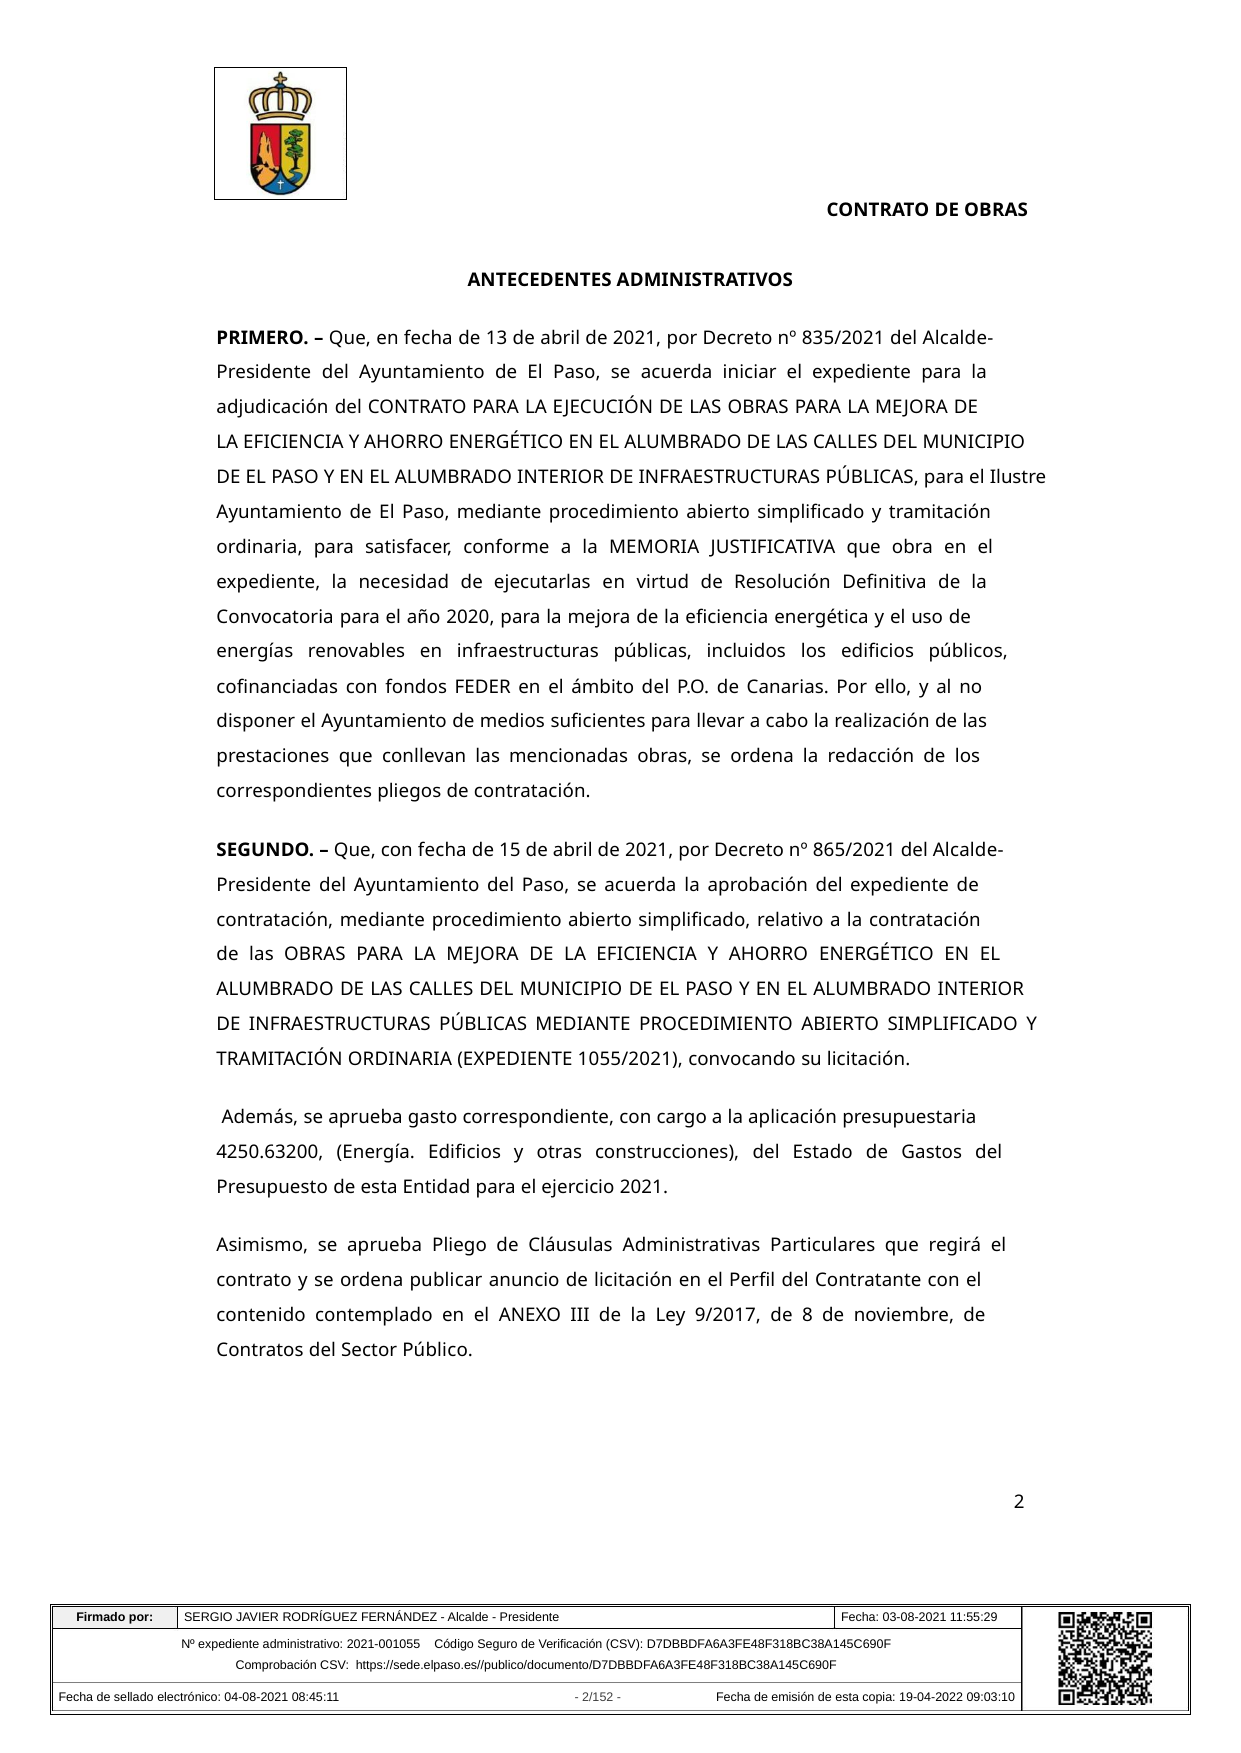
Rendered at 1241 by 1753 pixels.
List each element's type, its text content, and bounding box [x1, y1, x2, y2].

text DE INFRAESTRUCTURAS PÚBLICAS MEDIANTE PROCEDIMIENTO ABIERTO SIMPLIFICADO Y [216, 1013, 1049, 1035]
text Fecha de emisión de esta copia: 19-04-2022 09:03:10 [716, 1690, 1040, 1704]
picture [51, 1605, 1190, 1714]
text ALUMBRADO DE LAS CALLES DEL MUNICIPIO DE EL PASO Y EN EL ALUMBRADO INTERIOR [216, 978, 1049, 1000]
text Fecha de sellado electrónico: 04-08-2021 08:45:11 [58, 1690, 365, 1704]
text disponer el Ayuntamiento de medios suficientes para llevar a cabo la realización de las [216, 710, 1049, 732]
text Presupuesto de esta Entidad para el ejercicio 2021. [216, 1176, 712, 1198]
text contratación, mediante procedimiento abierto simplificado, relativo a la contratación [216, 908, 1049, 931]
text ANTECEDENTES ADMINISTRATIVOS [467, 268, 797, 291]
text prestaciones que conllevan las mencionadas obras, se ordena la redacción de los [216, 745, 1049, 767]
text - 2/152 - [574, 1691, 640, 1705]
text correspondientes pliegos de contratación. [216, 779, 1049, 802]
text cofinanciadas con fondos FEDER en el ámbito del P.O. de Canarias. Por ello, y al no [216, 675, 1049, 698]
text CONTRATO DE OBRAS [826, 198, 1049, 221]
text Nº expediente administrativo: 2021-001055 Código Seguro de Verificación (CSV): D7DBBDFA6A3FE48F318BC38A145C690F [181, 1638, 918, 1652]
text DE EL PASO Y EN EL ALUMBRADO INTERIOR DE INFRAESTRUCTURAS PÚBLICAS, para el Ilustre [216, 466, 1049, 488]
text Firmado por: [76, 1610, 172, 1624]
text Contratos del Sector Público. [216, 1338, 1048, 1361]
text Comprobación CSV: https://sede.elpaso.es//publico/documento/D7DBBDFA6A3FE48F318BC38A145C690F [235, 1658, 918, 1672]
text 250.63200, (Energía. Edificios y otras construcciones), del Estado de Gastos del [227, 1141, 1048, 1163]
text contrato y se ordena publicar anuncio de licitación en el Perfil del Contratante con el [216, 1268, 1048, 1291]
text de las OBRAS PARA LA MEJORA DE LA EFICIENCIA Y AHORRO ENERGÉTICO EN EL [216, 943, 1049, 965]
text Fecha: 03-08-2021 11:55:29 [841, 1610, 1022, 1624]
picture [215, 68, 346, 199]
text Ayuntamiento de El Paso, mediante procedimiento abierto simplificado y tramitación [216, 501, 1049, 523]
text expediente, la necesidad de ejecutarlas en virtud de Resolución Definitiva de la [216, 570, 1049, 593]
text PRIMERO. – Que, en fecha de 13 de abril de 2021, por Decreto nº 835/2021 del Alcalde- [216, 326, 1049, 349]
text Además, se aprueba gasto correspondiente, con cargo a la aplicación presupuestaria [221, 1106, 1048, 1128]
text Convocatoria para el año 2020, para la mejora de la eficiencia energética y el uso de [216, 605, 1049, 628]
text Asimismo, se aprueba Pliego de Cláusulas Administrativas Particulares que regirá el [216, 1233, 1048, 1256]
text ordinaria, para satisfacer, conforme a la MEMORIA JUSTIFICATIVA que obra en el [216, 536, 1049, 558]
text SERGIO JAVIER RODRÍGUEZ FERNÁNDEZ - Alcalde - Presidente [184, 1610, 586, 1624]
text TRAMITACIÓN ORDINARIA (EXPEDIENTE 1055/2021), convocando su licitación. [216, 1047, 1049, 1070]
text Presidente del Ayuntamiento del Paso, se acuerda la aprobación del expediente de [216, 873, 1049, 896]
text contenido contemplado en el ANEXO III de la Ley 9/2017, de 8 de noviembre, de [216, 1303, 1048, 1326]
text 2 [1014, 1491, 1049, 1513]
text energías renovables en infraestructuras públicas, incluidos los edificios públicos, [216, 640, 1049, 662]
text adjudicación del CONTRATO PARA LA EJECUCIÓN DE LAS OBRAS PARA LA MEJORA DE [216, 396, 1049, 418]
text 4 [216, 1141, 227, 1163]
text SEGUNDO. – Que, con fecha de 15 de abril de 2021, por Decreto nº 865/2021 del Alcalde- [216, 838, 1049, 861]
text Presidente del Ayuntamiento de El Paso, se acuerda iniciar el expediente para la [216, 361, 1049, 383]
text LA EFICIENCIA Y AHORRO ENERGÉTICO EN EL ALUMBRADO DE LAS CALLES DEL MUNICIPIO [216, 431, 1049, 453]
